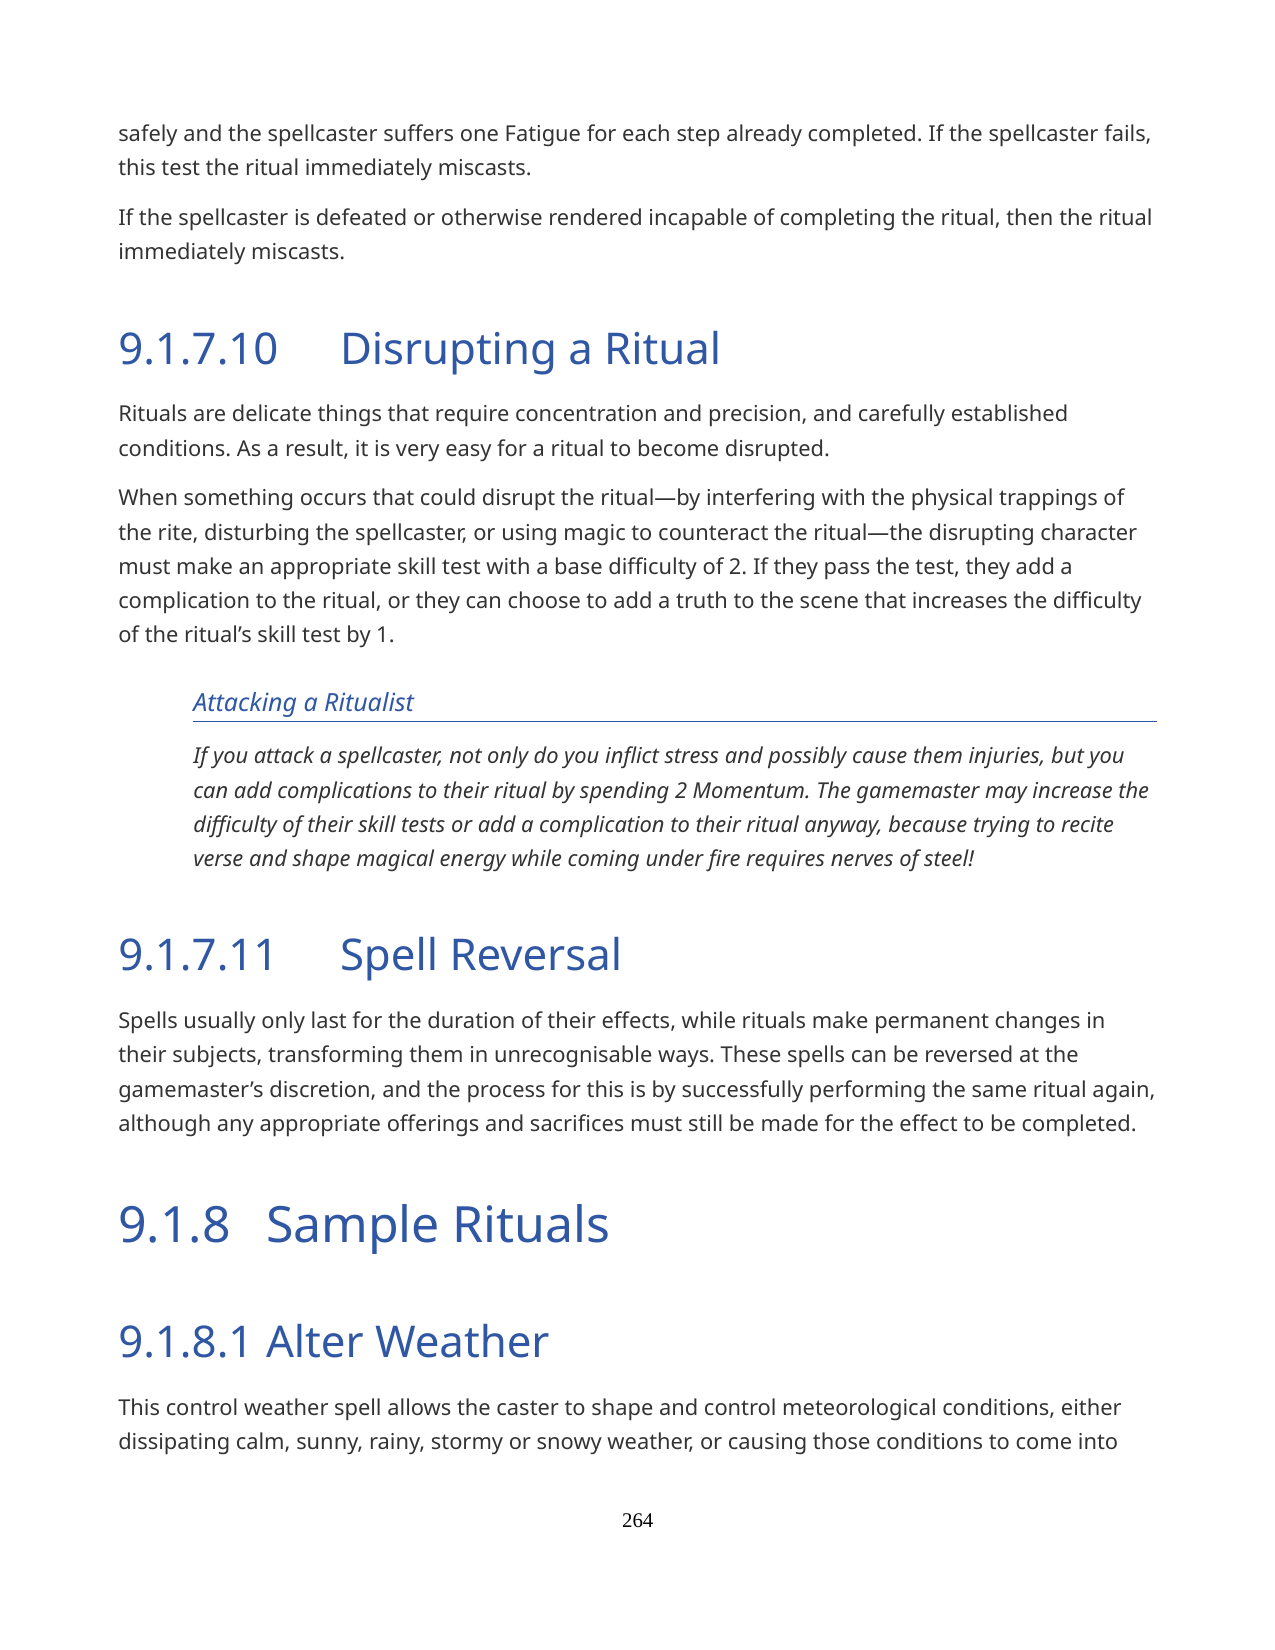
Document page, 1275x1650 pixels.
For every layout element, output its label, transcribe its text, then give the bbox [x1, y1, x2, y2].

text Rituals are delicate things that require concentration and precision, and carefully established conditions. As a result, it is very easy for a ritual to become disrupted. [118, 398, 1157, 462]
text This control weather spell allows the caster to shape and control meteorological conditions, either dissipating calm, sunny, rainy, stormy or snowy weather, or causing those conditions to come into [118, 1392, 1157, 1456]
text safely and the spellcaster suffers one Fatigue for each step already completed. If the spellcaster fails, this test the ritual immediately miscasts. [118, 118, 1157, 182]
text When something occurs that could disrupt the ritual—by interfering with the physical trappings of the rite, disturbing the spellcaster, or using magic to counteract the ritual—the disrupting character must make an appropriate skill test with a base difficulty of 2. If they pass the test, they add a complication to the ritual, or they can choose to add a truth to the scene that increases the difficulty of the ritual’s skill test by 1. [118, 482, 1157, 649]
subtitle Spell Reversal [118, 924, 1157, 984]
subtitle Disrupting a Ritual [118, 317, 1157, 377]
text If the spellcaster is defeated or otherwise rendered incapable of completing the ritual, then the ritual immediately miscasts. [118, 202, 1157, 266]
subtitle Attacking a Ritualist [193, 684, 1157, 721]
subtitle Alter Weather [118, 1311, 1157, 1370]
text If you attack a spellcaster, not only do you inflict stress and possibly cause them injuries, but you can add complications to their ritual by spending 2 Momentum. The gamemaster may increase the difficulty of their skill tests or add a complication to their ritual anyway, because trying to recite verse and shape magical energy while coming under fire requires nerves of steel! [193, 741, 1157, 873]
subtitle Sample Rituals [118, 1189, 1157, 1257]
text Spells usually only last for the duration of their effects, while rituals make permanent changes in their subjects, transforming them in unrecognisable ways. These spells can be reversed at the gamemaster’s discretion, and the process for this is by successfully performing the same ritual again, although any appropriate offerings and sacrifices must still be made for the effect to be completed. [118, 1005, 1157, 1137]
